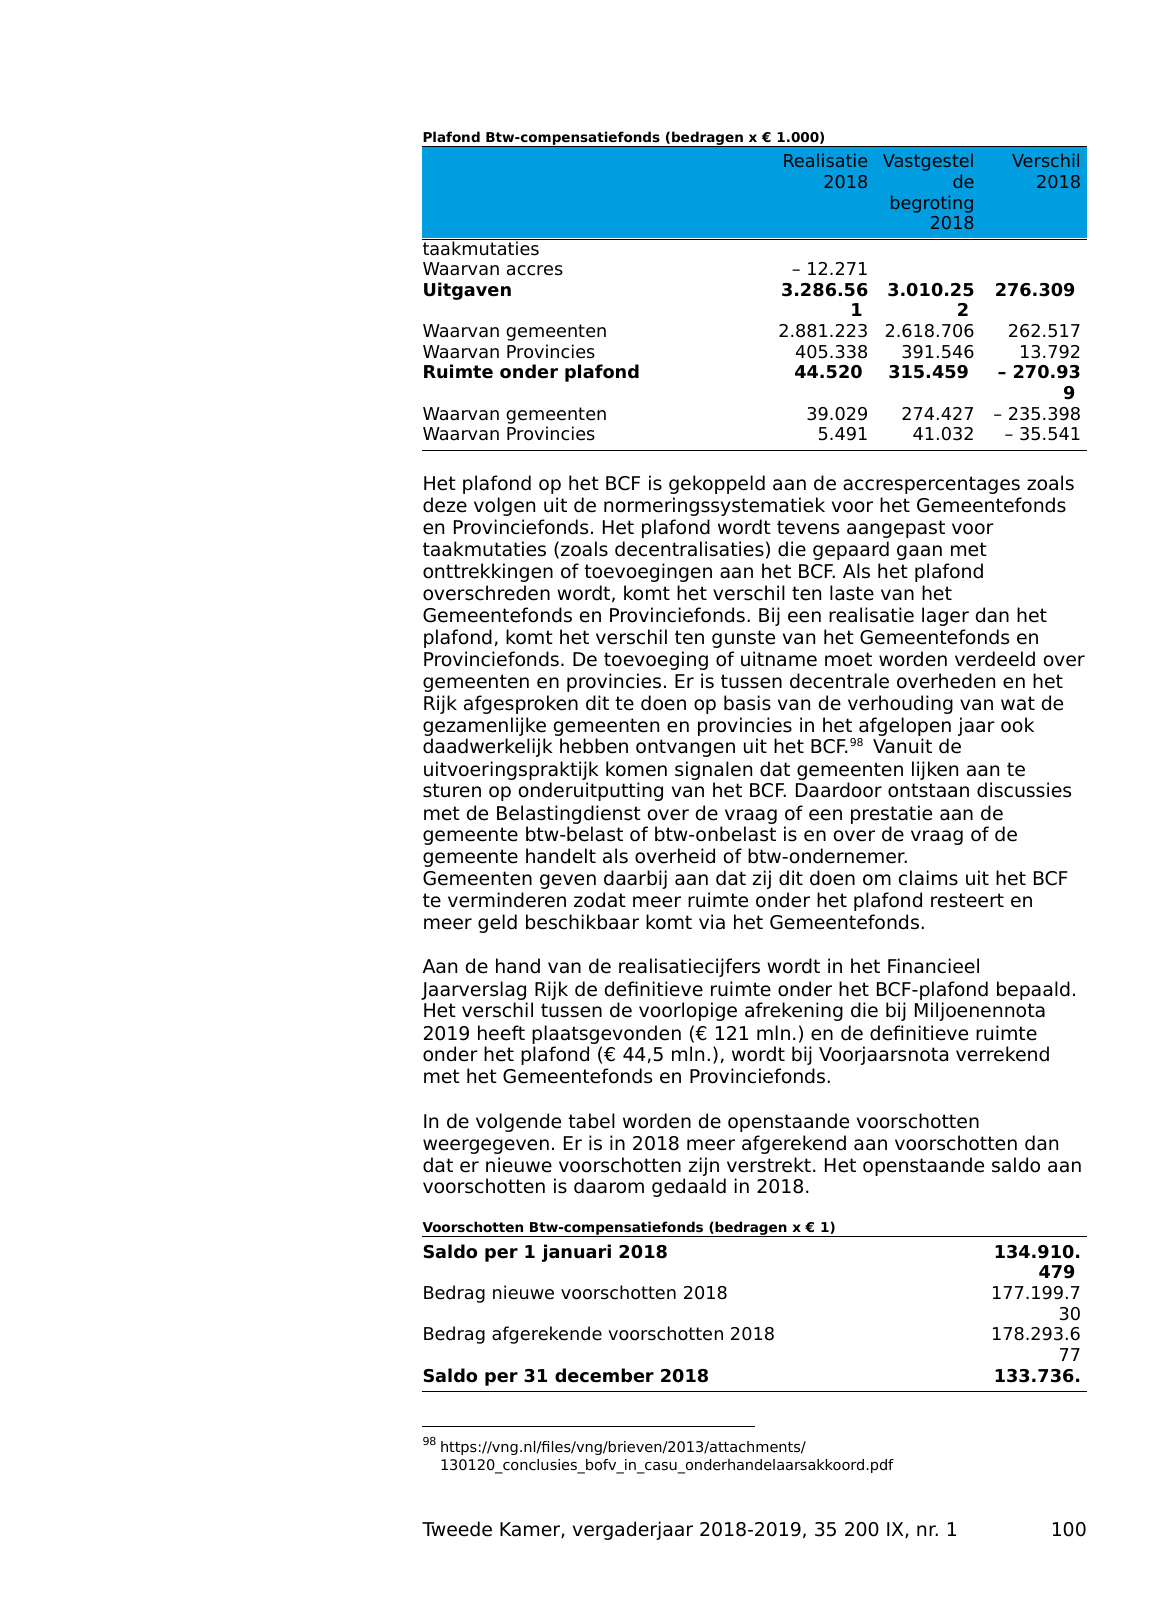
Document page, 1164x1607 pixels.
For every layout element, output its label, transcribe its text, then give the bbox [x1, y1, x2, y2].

table_cell 134.910.479 [980, 1237, 1087, 1283]
table_cell Verschil 2018 [980, 147, 1087, 238]
table_cell Waarvan Provincies [422, 424, 768, 449]
table_cell 5.491 [768, 424, 874, 449]
table_cell 405.338 [768, 342, 874, 362]
table_cell 391.546 [874, 342, 980, 362]
table_cell – 270.939 [980, 362, 1087, 403]
table_cell 315.459 [874, 362, 980, 403]
table_cell – 35.541 [980, 424, 1087, 449]
table_cell Waarvan gemeenten [422, 321, 768, 342]
table_cell 2.618.706 [874, 321, 980, 342]
table_cell 178.293.677 [980, 1324, 1087, 1366]
table_cell 3.010.252 [874, 280, 980, 321]
table_cell Waarvan Provincies [422, 342, 768, 362]
table_cell 39.029 [768, 404, 874, 424]
table_cell 2.881.223 [768, 321, 874, 342]
table_cell [422, 147, 768, 238]
text In de volgende tabel worden de openstaande voorschotten weergegeven. Er is in 2018 meer afgerekend aan voorschotten dan dat er nieuwe voorschotten zijn verstrekt. Het openstaande saldo aan voorschotten is daarom gedaald in 2018. [422, 1111, 1087, 1198]
table_header Plafond Btw-compensatiefonds (bedragen x € 1.000) [422, 130, 1087, 146]
table_cell 41.032 [874, 424, 980, 449]
table_cell 13.792 [980, 342, 1087, 362]
table_cell Waarvan accres [422, 259, 768, 280]
table_cell 262.517 [980, 321, 1087, 342]
table_cell [980, 259, 1087, 280]
text Gemeenten geven daarbij aan dat zij dit doen om claims uit het BCF te verminderen zodat meer ruimte onder het plafond resteert en meer geld beschikbaar komt via het Gemeentefonds. [422, 868, 1087, 934]
table_cell Realisatie 2018 [768, 147, 874, 238]
table_cell – 235.398 [980, 404, 1087, 424]
table_header Voorschotten Btw-compensatiefonds (bedragen x € 1) [422, 1220, 1087, 1236]
table_cell 3.286.561 [768, 280, 874, 321]
table_cell taakmutaties [422, 240, 768, 259]
table_cell Bedrag nieuwe voorschotten 2018 [422, 1283, 980, 1324]
table_cell Ruimte onder plafond [422, 362, 768, 403]
table_cell Waarvan gemeenten [422, 404, 768, 424]
table_cell Bedrag afgerekende voorschotten 2018 [422, 1324, 980, 1366]
table_cell [874, 240, 980, 259]
table_cell Saldo per 31 december 2018 [422, 1366, 980, 1391]
text https://vng.nl/files/vng/brieven/2013/attachments/130120_conclusies_bofv_in_casu_onderhandelaarsakkoord.pdf [422, 1435, 1087, 1474]
table_cell 276.309 [980, 280, 1087, 321]
table_cell 177.199.730 [980, 1283, 1087, 1324]
table_cell [768, 240, 874, 259]
table_cell Uitgaven [422, 280, 768, 321]
table_cell [874, 259, 980, 280]
table_cell 274.427 [874, 404, 980, 424]
table_cell Vastgestelde begroting 2018 [874, 147, 980, 238]
table_cell 133.736. [980, 1366, 1087, 1391]
text Aan de hand van de realisatiecijfers wordt in het Financieel Jaarverslag Rijk de definitieve ruimte onder het BCF-plafond bepaald. Het verschil tussen de voorlopige afrekening die bij Miljoenennota 2019 heeft plaatsgevonden (€ 121 mln.) en de definitieve ruimte onder het plafond (€ 44,5 mln.), wordt bij Voorjaarsnota verrekend met het Gemeentefonds en Provinciefonds. [422, 956, 1087, 1088]
table_cell Saldo per 1 januari 2018 [422, 1237, 980, 1283]
table_cell – 12.271 [768, 259, 874, 280]
text Het plafond op het BCF is gekoppeld aan de accrespercentages zoals deze volgen uit de normeringssystematiek voor het Gemeentefonds en Provinciefonds. Het plafond wordt tevens aangepast voor taakmutaties (zoals decentralisaties) die gepaard gaan met onttrekkingen of toevoegingen aan het BCF. Als het plafond overschreden wordt, komt het verschil ten laste van het Gemeentefonds en Provinciefonds. Bij een realisatie lager dan het plafond, komt het verschil ten gunste van het Gemeentefonds en Provinciefonds. De toevoeging of uitname moet worden verdeeld over gemeenten en provincies. Er is tussen decentrale overheden en het Rijk afgesproken dit te doen op basis van de verhouding van wat de gezamenlijke gemeenten en provincies in het afgelopen jaar ook daadwerkelijk hebben ontvangen uit het BCF. Vanuit de uitvoeringspraktijk komen signalen dat gemeenten lijken aan te sturen op onderuitputting van het BCF. Daardoor ontstaan discussies met de Belastingdienst over de vraag of een prestatie aan de gemeente btw-belast of btw-onbelast is en over de vraag of de gemeente handelt als overheid of btw-ondernemer. [422, 473, 1087, 868]
table_cell 44.520 [768, 362, 874, 403]
table_cell [980, 240, 1087, 259]
